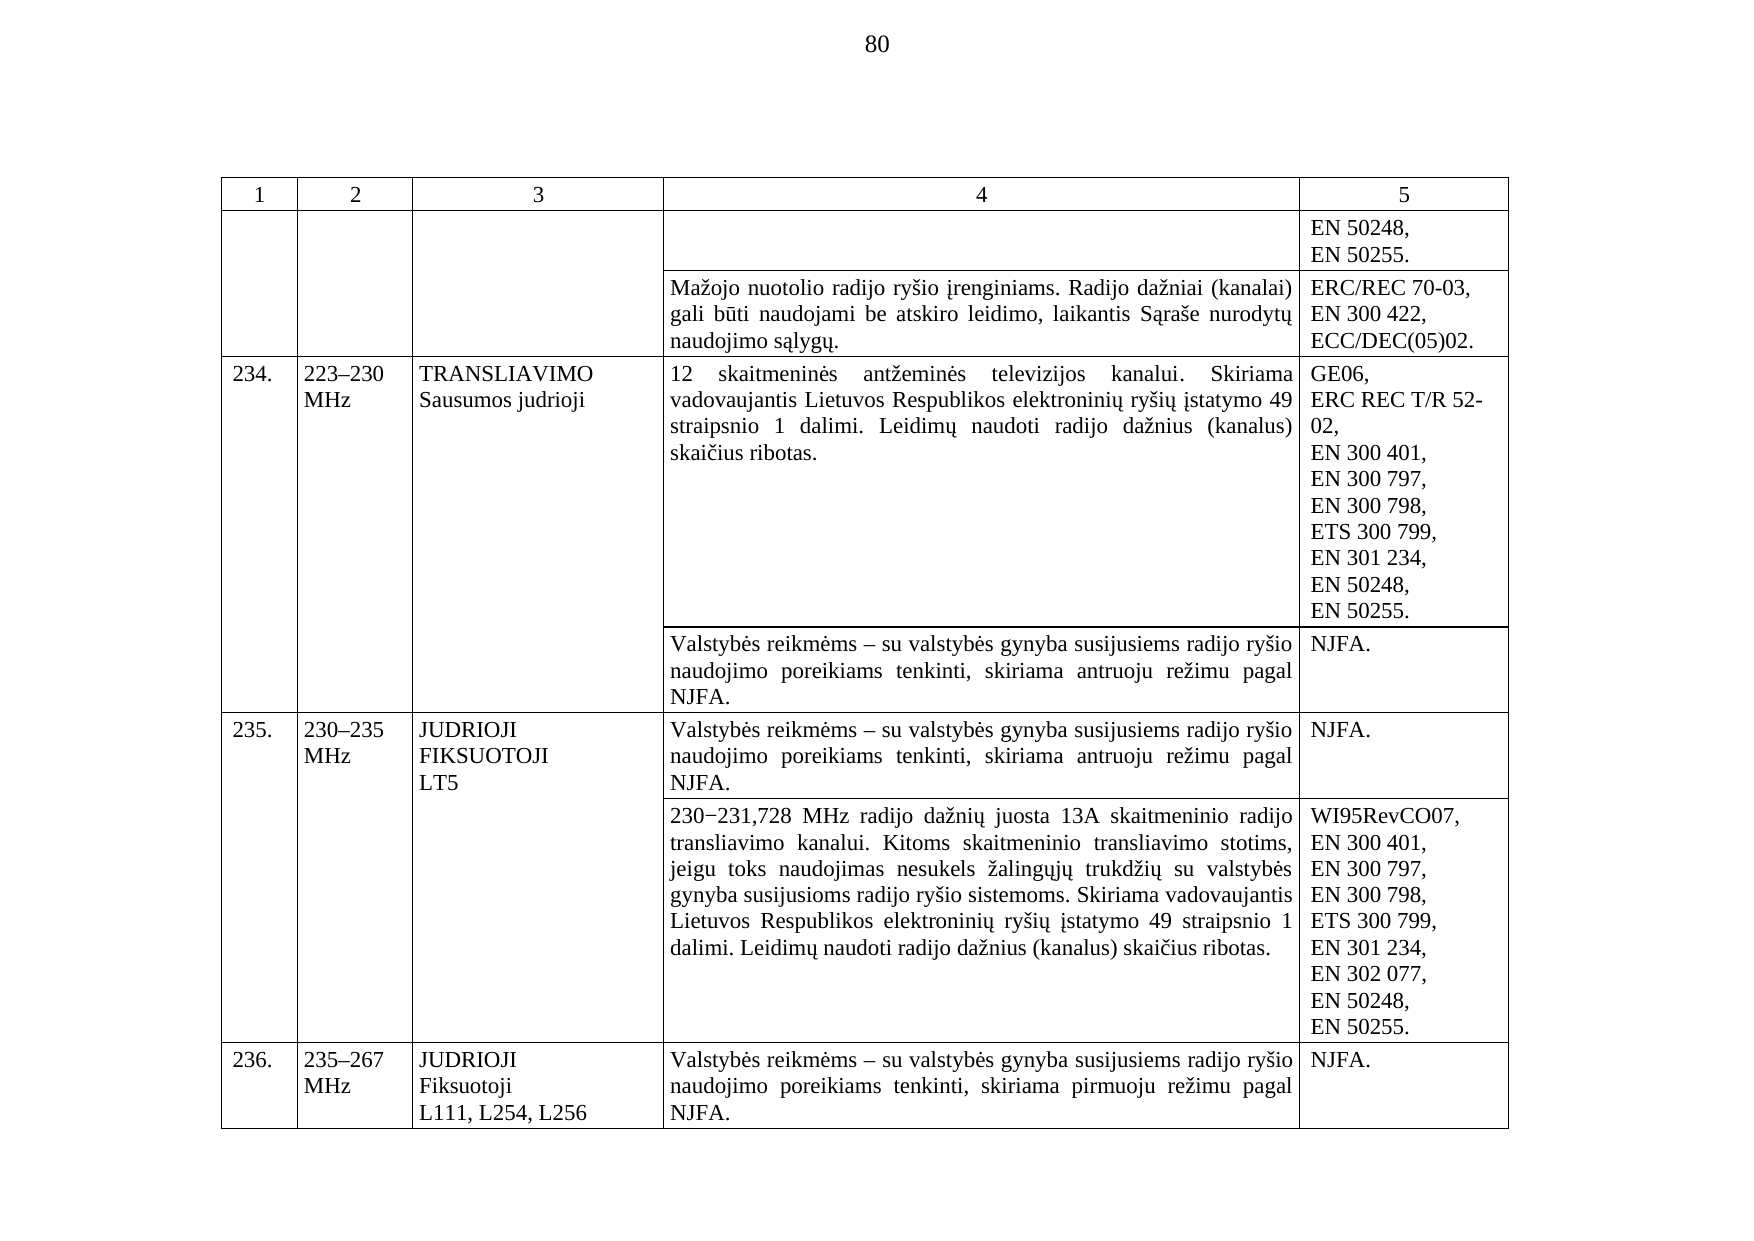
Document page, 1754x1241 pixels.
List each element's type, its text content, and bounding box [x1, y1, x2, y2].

table_cell 230−231,728 MHz radijo dažnių juosta 13A skaitmeninio radijo transliavimo kanalui. Kitoms skaitmeninio transliavimo stotims, jeigu toks naudojimas nesukels žalingųjų trukdžių su valstybės gynyba susijusioms radijo ryšio sistemoms. Skiriama vadovaujantis Lietuvos Respublikos elektroninių ryšių įstatymo 49 straipsnio 1 dalimi. Leidimų naudoti radijo dažnius (kanalus) skaičius ribotas. [664, 799, 1299, 1042]
table_header 3 [413, 178, 663, 210]
table_cell [664, 211, 1299, 270]
table_cell NJFA. [1300, 628, 1508, 712]
table_cell Valstybės reikmėms – su valstybės gynyba susijusiems radijo ryšio naudojimo poreikiams tenkinti, skiriama antruoju režimu pagal NJFA. [664, 628, 1299, 712]
table_header 5 [1300, 178, 1508, 210]
table_cell [413, 211, 663, 356]
table_cell ERC/REC 70-03, EN 300 422, ECC/DEC(05)02. [1300, 271, 1508, 356]
table_cell 235. [222, 713, 297, 1042]
table_cell 236. [222, 1043, 297, 1128]
table_header 2 [298, 178, 412, 210]
table_cell GE06, ERC REC T/R 52-02, EN 300 401, EN 300 797, EN 300 798, ETS 300 799, EN 301 234, EN 50248, EN 50255. [1300, 357, 1508, 626]
table_cell TRANSLIAVIMO Sausumos judrioji [413, 357, 663, 712]
table_cell JUDRIOJI Fiksuotoji L111, L254, L256 [413, 1043, 663, 1128]
table_cell Mažojo nuotolio radijo ryšio įrenginiams. Radijo dažniai (kanalai) gali būti naudojami be atskiro leidimo, laikantis Sąraše nurodytų naudojimo sąlygų. [664, 271, 1299, 356]
table_cell NJFA. [1300, 1043, 1508, 1128]
table_header 1 [222, 178, 297, 210]
table_cell NJFA. [1300, 713, 1508, 798]
table_cell WI95RevCO07, EN 300 401, EN 300 797, EN 300 798, ETS 300 799, EN 301 234, EN 302 077, EN 50248, EN 50255. [1300, 799, 1508, 1042]
table_cell [298, 211, 412, 356]
table_cell JUDRIOJI FIKSUOTOJI LT5 [413, 713, 663, 1042]
table_header 4 [664, 178, 1299, 210]
table_cell Valstybės reikmėms – su valstybės gynyba susijusiems radijo ryšio naudojimo poreikiams tenkinti, skiriama antruoju režimu pagal NJFA. [664, 713, 1299, 798]
table_cell 12 skaitmeninės antžeminės televizijos kanalui. Skiriama vadovaujantis Lietuvos Respublikos elektroninių ryšių įstatymo 49 straipsnio 1 dalimi. Leidimų naudoti radijo dažnius (kanalus) skaičius ribotas. [664, 357, 1299, 626]
table_cell EN 50248, EN 50255. [1300, 211, 1508, 270]
table_cell 235–267 MHz [298, 1043, 412, 1128]
table_cell Valstybės reikmėms – su valstybės gynyba susijusiems radijo ryšio naudojimo poreikiams tenkinti, skiriama pirmuoju režimu pagal NJFA. [664, 1043, 1299, 1128]
table_cell 230–235 MHz [298, 713, 412, 1042]
table_cell 223–230 MHz [298, 357, 412, 712]
table_cell [222, 211, 297, 356]
table_cell 234. [222, 357, 297, 712]
